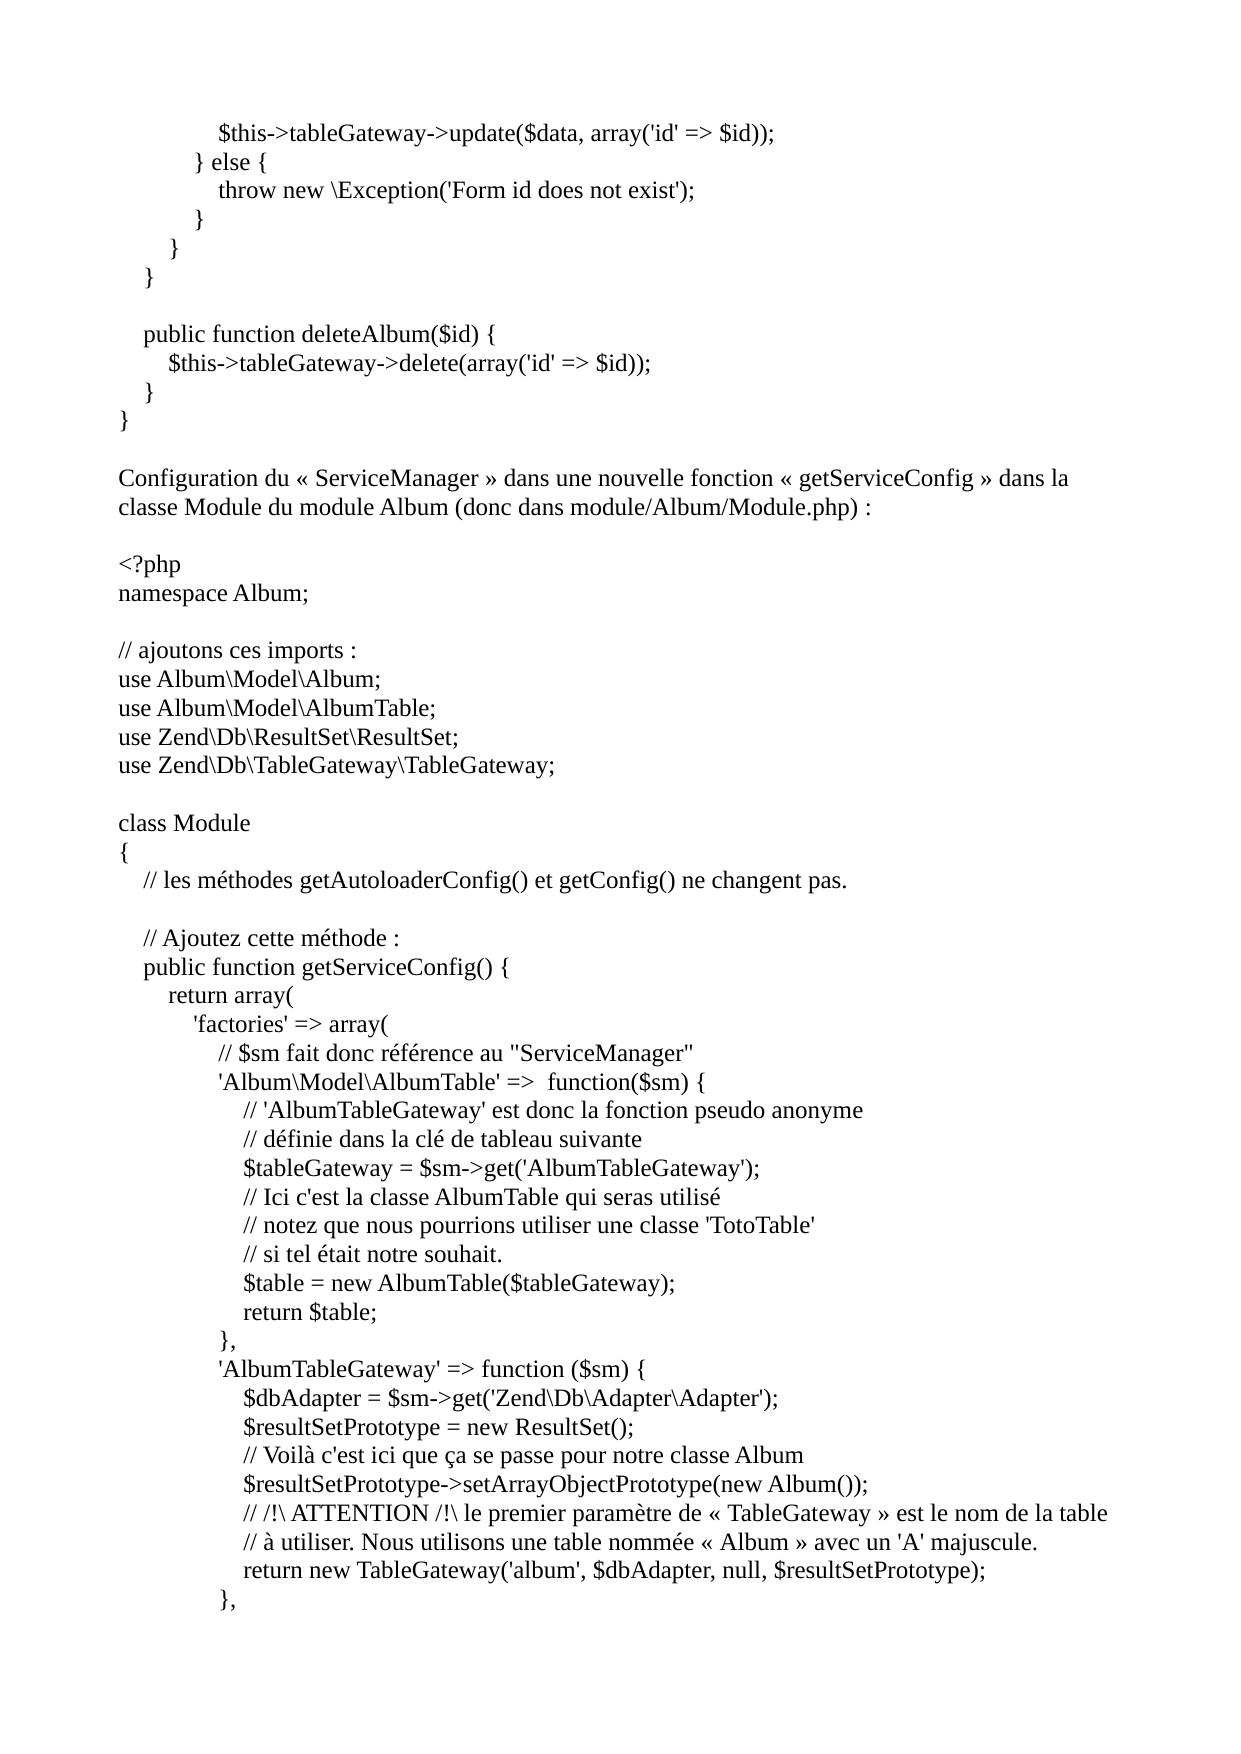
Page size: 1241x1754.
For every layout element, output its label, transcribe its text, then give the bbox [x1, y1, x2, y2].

text 'AlbumTableGateway' => function ($sm) { [118, 1354, 1122, 1383]
text return array( [118, 981, 1122, 1009]
text $this->tableGateway->update($data, array('id' => $id)); [118, 118, 1122, 147]
text } [118, 262, 1122, 291]
text } [118, 233, 1122, 262]
text // 'AlbumTableGateway' est donc la fonction pseudo anonyme [118, 1096, 1122, 1124]
text // notez que nous pourrions utiliser une classe 'TotoTable' [118, 1211, 1122, 1239]
text } [118, 406, 1122, 434]
text <?php [118, 549, 1122, 578]
text { [118, 837, 1122, 866]
text use Album\Model\Album; [118, 664, 1122, 693]
text $this->tableGateway->delete(array('id' => $id)); [118, 348, 1122, 377]
text // $sm fait donc référence au "ServiceManager" [118, 1038, 1122, 1067]
text // à utiliser. Nous utilisons une table nommée « Album » avec un 'A' majuscule. [118, 1527, 1122, 1556]
text return new TableGateway('album', $dbAdapter, null, $resultSetPrototype); [118, 1556, 1122, 1584]
text use Zend\Db\TableGateway\TableGateway; [118, 751, 1122, 779]
text }, [118, 1584, 1122, 1613]
text // Ici c'est la classe AlbumTable qui seras utilisé [118, 1182, 1122, 1211]
text $table = new AlbumTable($tableGateway); [118, 1268, 1122, 1297]
text class Module [118, 808, 1122, 837]
text return $table; [118, 1297, 1122, 1326]
text }, [118, 1326, 1122, 1354]
text namespace Album; [118, 578, 1122, 607]
text $tableGateway = $sm->get('AlbumTableGateway'); [118, 1153, 1122, 1182]
text Configuration du « ServiceManager » dans une nouvelle fonction « getServiceConfig » dans la classe Module du module Album (donc dans module/Album/Module.php) : [118, 463, 1122, 521]
text public function deleteAlbum($id) { [118, 319, 1122, 348]
text } [118, 377, 1122, 406]
text // ajoutons ces imports : [118, 636, 1122, 664]
text throw new \Exception('Form id does not exist'); [118, 176, 1122, 204]
text // Ajoutez cette méthode : [118, 923, 1122, 952]
text $dbAdapter = $sm->get('Zend\Db\Adapter\Adapter'); [118, 1383, 1122, 1412]
text // si tel était notre souhait. [118, 1239, 1122, 1268]
text $resultSetPrototype->setArrayObjectPrototype(new Album()); [118, 1469, 1122, 1498]
text } else { [118, 147, 1122, 176]
text // définie dans la clé de tableau suivante [118, 1124, 1122, 1153]
text $resultSetPrototype = new ResultSet(); [118, 1412, 1122, 1441]
text // Voilà c'est ici que ça se passe pour notre classe Album [118, 1441, 1122, 1469]
text use Album\Model\AlbumTable; [118, 693, 1122, 722]
text use Zend\Db\ResultSet\ResultSet; [118, 722, 1122, 751]
text public function getServiceConfig() { [118, 952, 1122, 981]
text } [118, 204, 1122, 233]
text 'Album\Model\AlbumTable' => function($sm) { [118, 1067, 1122, 1096]
text // /!\ ATTENTION /!\ le premier paramètre de « TableGateway » est le nom de la table [118, 1498, 1122, 1527]
text // les méthodes getAutoloaderConfig() et getConfig() ne changent pas. [118, 866, 1122, 894]
text 'factories' => array( [118, 1009, 1122, 1038]
